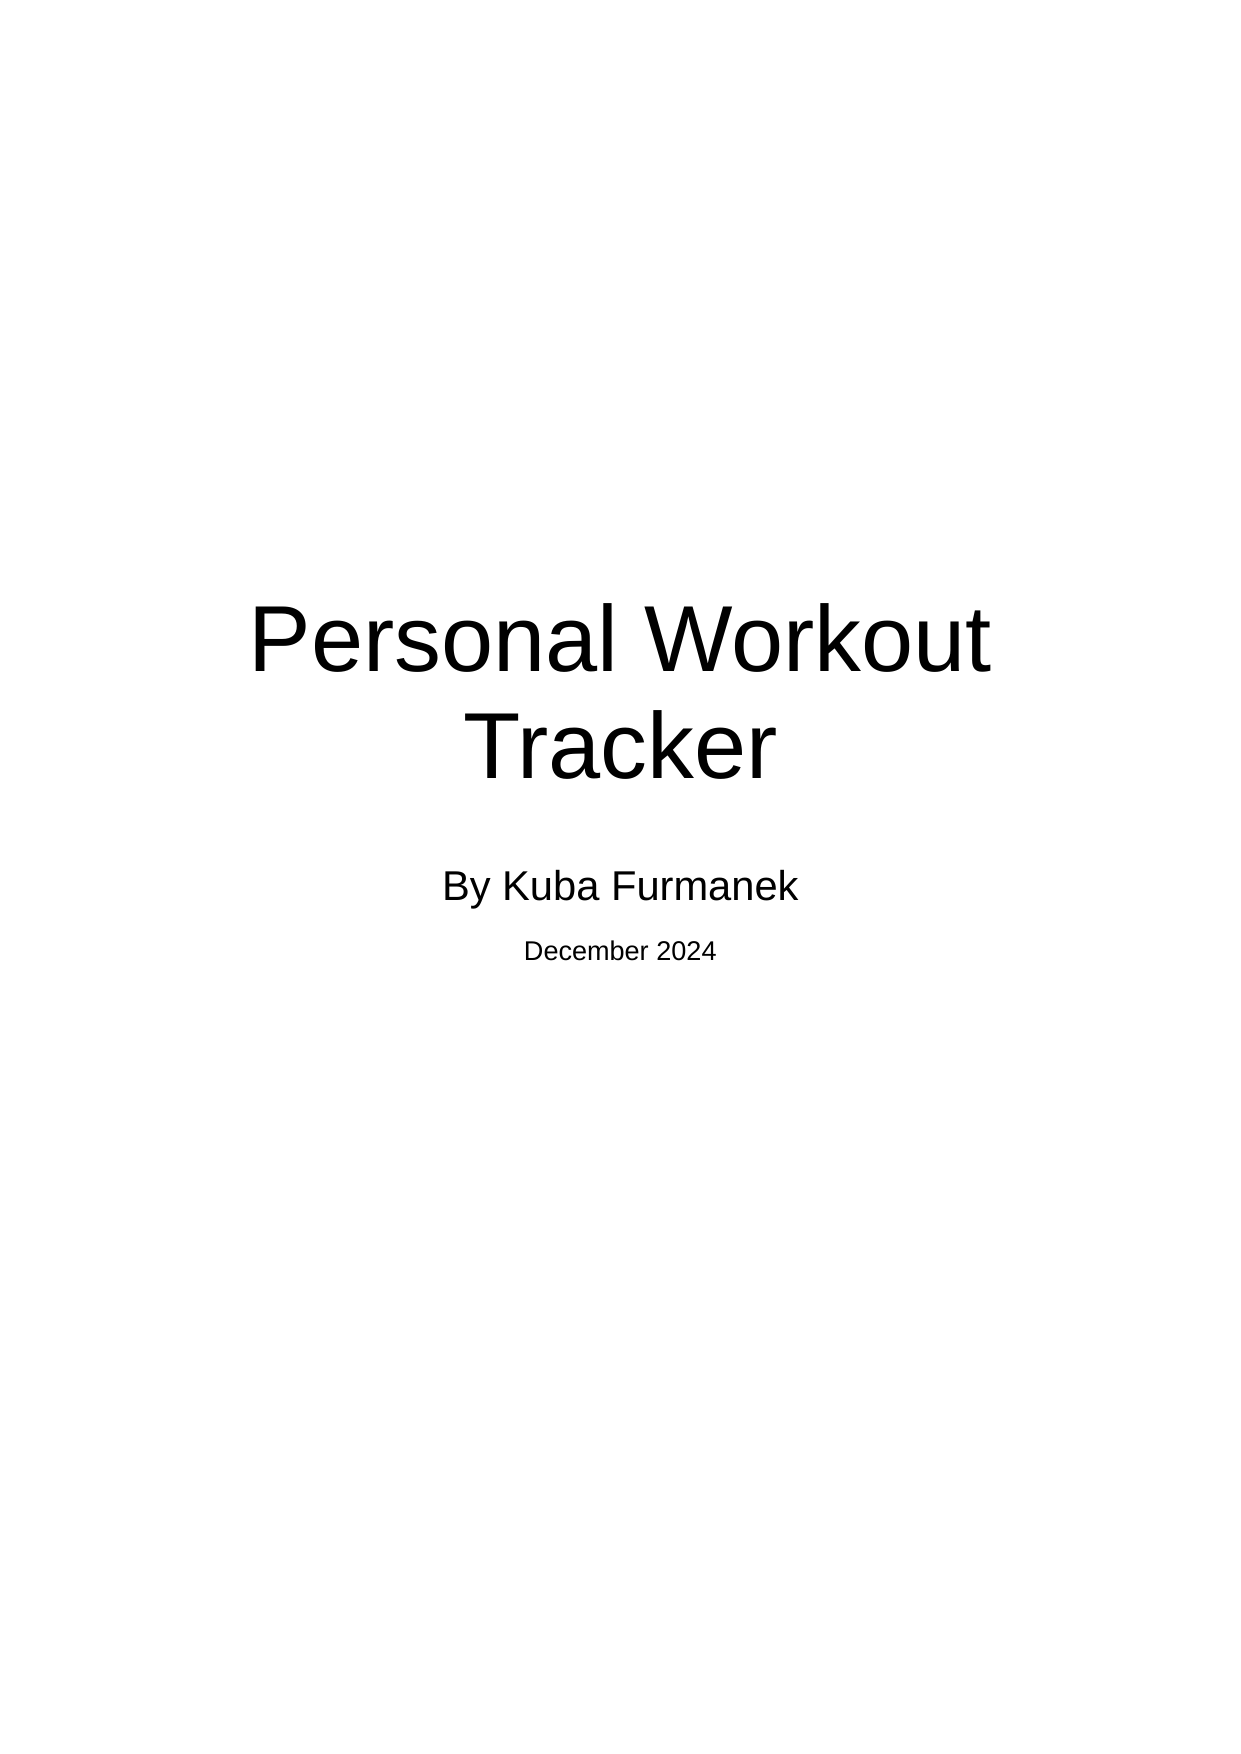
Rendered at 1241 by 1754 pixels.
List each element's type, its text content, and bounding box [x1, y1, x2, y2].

text Personal Workout Tracker [118, 583, 1122, 798]
text December 2024 [118, 935, 1122, 966]
text By Kuba Furmanek [118, 861, 1122, 909]
